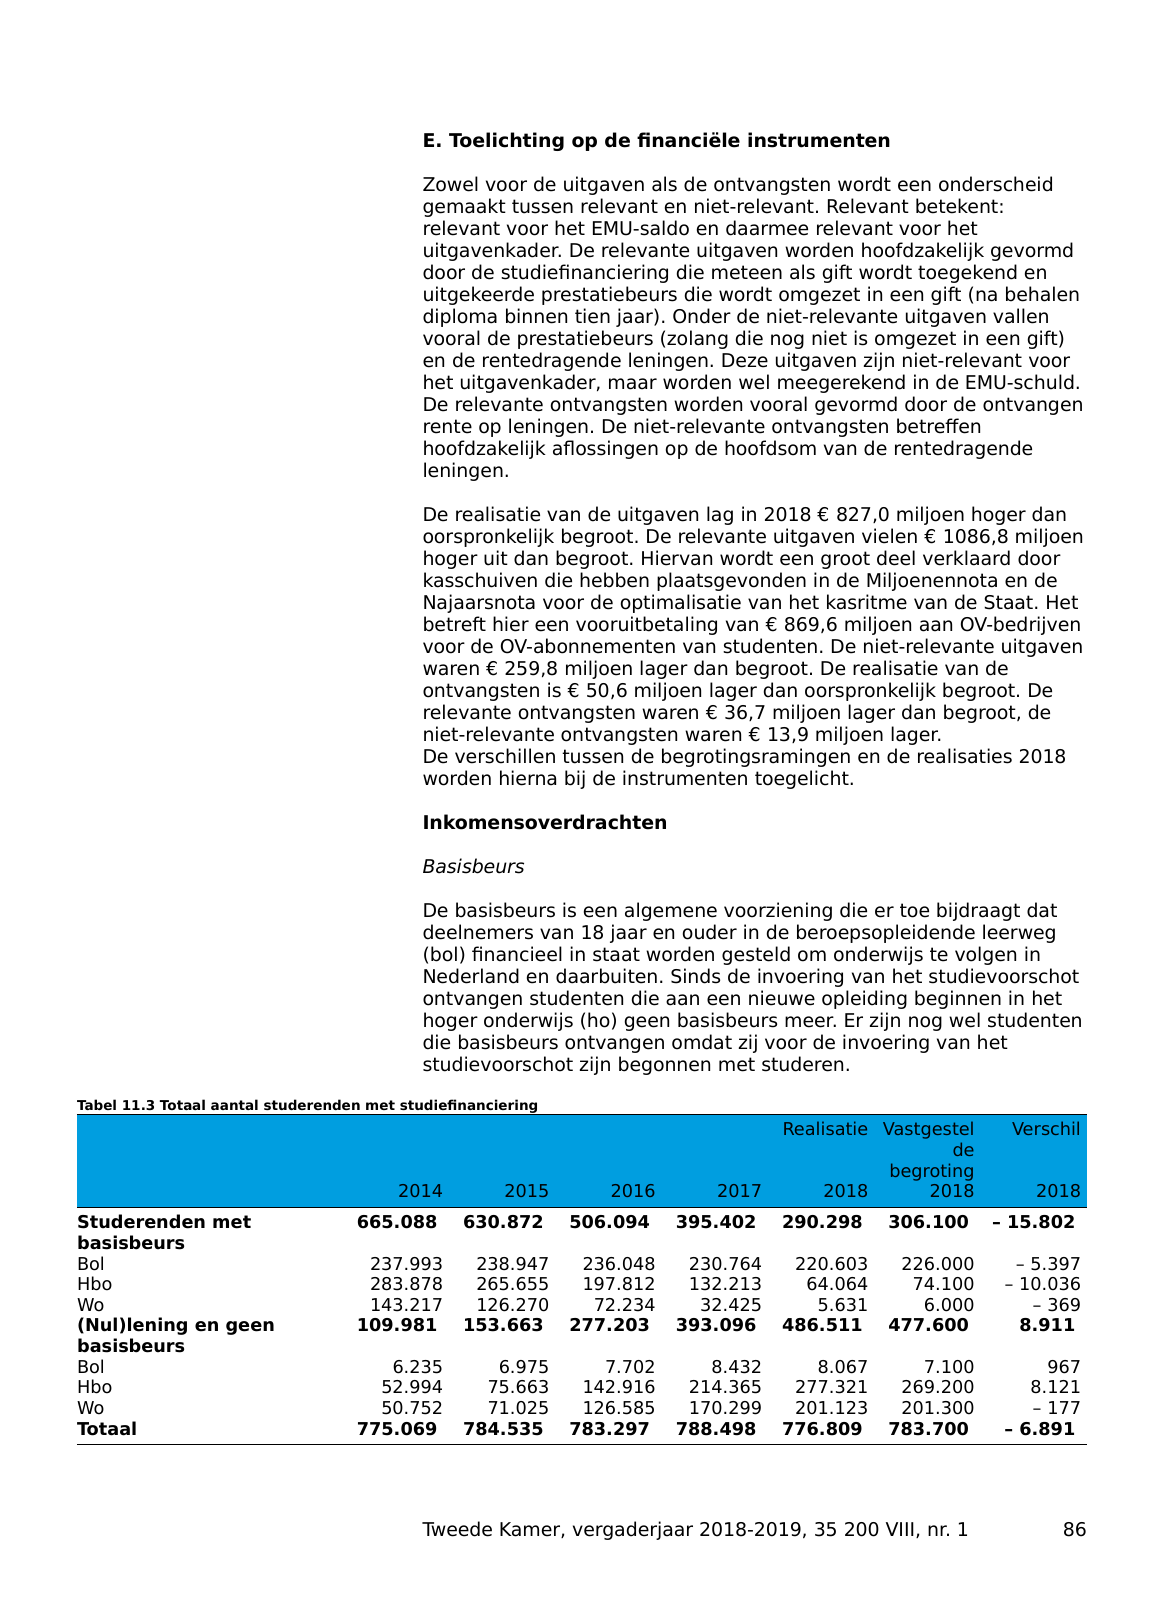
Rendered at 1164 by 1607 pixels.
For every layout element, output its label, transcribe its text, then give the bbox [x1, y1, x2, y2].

table_cell 783.297 [555, 1419, 661, 1444]
table_cell 265.655 [449, 1274, 555, 1295]
table_cell Studerenden met basisbeurs [77, 1208, 342, 1253]
table_cell 486.511 [768, 1315, 874, 1357]
table_cell Vastgestelde begroting [874, 1115, 980, 1181]
table_cell 783.700 [874, 1419, 980, 1444]
text De basisbeurs is een algemene voorziening die er toe bijdraagt dat deelnemers van 18 jaar en ouder in de beroepsopleidende leerweg (bol) financieel in staat worden gesteld om onderwijs te volgen in Nederland en daarbuiten. Sinds de invoering van het studievoorschot ontvangen studenten die aan een nieuwe opleiding beginnen in het hoger onderwijs (ho) geen basisbeurs meer. Er zijn nog wel studenten die basisbeurs ontvangen omdat zij voor de invoering van het studievoorschot zijn begonnen met studeren. [422, 900, 1087, 1076]
table_cell 395.402 [661, 1208, 768, 1253]
table_cell 237.993 [343, 1254, 449, 1274]
table_cell 236.048 [555, 1254, 661, 1274]
table_cell Bol [77, 1357, 342, 1377]
table_cell 197.812 [555, 1274, 661, 1295]
table_cell [77, 1115, 342, 1181]
table_cell 6.235 [343, 1357, 449, 1377]
table_cell 7.100 [874, 1357, 980, 1377]
table_cell 2014 [343, 1181, 449, 1207]
table_cell 32.425 [661, 1295, 768, 1315]
table_cell 109.981 [343, 1315, 449, 1357]
table_cell 8.067 [768, 1357, 874, 1377]
table_cell Hbo [77, 1274, 342, 1295]
table_cell [449, 1115, 555, 1181]
table_cell 170.299 [661, 1398, 768, 1418]
table_cell 967 [980, 1357, 1087, 1377]
table_cell 6.000 [874, 1295, 980, 1315]
table_cell 143.217 [343, 1295, 449, 1315]
table_cell 506.094 [555, 1208, 661, 1253]
subtitle Inkomensoverdrachten [422, 812, 1087, 834]
table_cell 277.203 [555, 1315, 661, 1357]
table_cell 788.498 [661, 1419, 768, 1444]
table_cell 8.911 [980, 1315, 1087, 1357]
table_cell 75.663 [449, 1377, 555, 1398]
table_cell 630.872 [449, 1208, 555, 1253]
table_cell [343, 1115, 449, 1181]
table_cell [77, 1181, 342, 1207]
text De verschillen tussen de begrotingsramingen en de realisaties 2018 worden hierna bij de instrumenten toegelicht. [422, 746, 1087, 790]
table_cell [661, 1115, 768, 1181]
table_cell 50.752 [343, 1398, 449, 1418]
table_cell 226.000 [874, 1254, 980, 1274]
table_cell 142.916 [555, 1377, 661, 1398]
table_cell 220.603 [768, 1254, 874, 1274]
table_cell 7.702 [555, 1357, 661, 1377]
text De realisatie van de uitgaven lag in 2018 € 827,0 miljoen hoger dan oorspronkelijk begroot. De relevante uitgaven vielen € 1086,8 miljoen hoger uit dan begroot. Hiervan wordt een groot deel verklaard door kasschuiven die hebben plaatsgevonden in de Miljoenennota en de Najaarsnota voor de optimalisatie van het kasritme van de Staat. Het betreft hier een vooruitbetaling van € 869,6 miljoen aan OV-bedrijven voor de OV-abonnementen van studenten. De niet-relevante uitgaven waren € 259,8 miljoen lager dan begroot. De realisatie van de ontvangsten is € 50,6 miljoen lager dan oorspronkelijk begroot. De relevante ontvangsten waren € 36,7 miljoen lager dan begroot, de niet-relevante ontvangsten waren € 13,9 miljoen lager. [422, 504, 1087, 746]
table_cell 153.663 [449, 1315, 555, 1357]
table_cell 126.585 [555, 1398, 661, 1418]
table_cell 64.064 [768, 1274, 874, 1295]
table_cell 665.088 [343, 1208, 449, 1253]
table_cell 71.025 [449, 1398, 555, 1418]
table_cell 393.096 [661, 1315, 768, 1357]
table_cell 775.069 [343, 1419, 449, 1444]
table_cell 290.298 [768, 1208, 874, 1253]
table_cell 306.100 [874, 1208, 980, 1253]
table_cell 8.432 [661, 1357, 768, 1377]
table_cell 477.600 [874, 1315, 980, 1357]
table_cell 269.200 [874, 1377, 980, 1398]
table_cell [555, 1115, 661, 1181]
table_cell 2017 [661, 1181, 768, 1207]
table_cell 2018 [768, 1181, 874, 1207]
subtitle Basisbeurs [422, 856, 1087, 878]
text Zowel voor de uitgaven als de ontvangsten wordt een onderscheid gemaakt tussen relevant en niet-relevant. Relevant betekent: relevant voor het EMU-saldo en daarmee relevant voor het uitgavenkader. De relevante uitgaven worden hoofdzakelijk gevormd door de studiefinanciering die meteen als gift wordt toegekend en uitgekeerde prestatiebeurs die wordt omgezet in een gift (na behalen diploma binnen tien jaar). Onder de niet-relevante uitgaven vallen vooral de prestatiebeurs (zolang die nog niet is omgezet in een gift) en de rentedragende leningen. Deze uitgaven zijn niet-relevant voor het uitgavenkader, maar worden wel meegerekend in de EMU-schuld. [422, 174, 1087, 394]
table_cell 6.975 [449, 1357, 555, 1377]
table_cell 72.234 [555, 1295, 661, 1315]
table_cell 283.878 [343, 1274, 449, 1295]
table_cell 132.213 [661, 1274, 768, 1295]
table_cell 277.321 [768, 1377, 874, 1398]
table_cell – 5.397 [980, 1254, 1087, 1274]
table_cell 230.764 [661, 1254, 768, 1274]
table_cell 784.535 [449, 1419, 555, 1444]
table_cell 776.809 [768, 1419, 874, 1444]
table_cell 74.100 [874, 1274, 980, 1295]
table_cell – 177 [980, 1398, 1087, 1418]
table_cell – 6.891 [980, 1419, 1087, 1444]
table_cell 2018 [980, 1181, 1087, 1207]
table_cell Bol [77, 1254, 342, 1274]
table_cell 2018 [874, 1181, 980, 1207]
text De relevante ontvangsten worden vooral gevormd door de ontvangen rente op leningen. De niet-relevante ontvangsten betreffen hoofdzakelijk aflossingen op de hoofdsom van de rentedragende leningen. [422, 394, 1087, 482]
table_cell 52.994 [343, 1377, 449, 1398]
table_cell Wo [77, 1295, 342, 1315]
table_cell 238.947 [449, 1254, 555, 1274]
table_cell 126.270 [449, 1295, 555, 1315]
table_cell 8.121 [980, 1377, 1087, 1398]
table_cell 5.631 [768, 1295, 874, 1315]
subtitle E. Toelichting op de financiële instrumenten [422, 130, 1087, 152]
table_cell 201.123 [768, 1398, 874, 1418]
table_cell 2016 [555, 1181, 661, 1207]
table_cell Verschil [980, 1115, 1087, 1181]
table_cell 201.300 [874, 1398, 980, 1418]
table_cell – 10.036 [980, 1274, 1087, 1295]
table_cell Wo [77, 1398, 342, 1418]
table_cell 2015 [449, 1181, 555, 1207]
table_cell – 369 [980, 1295, 1087, 1315]
table_cell – 15.802 [980, 1208, 1087, 1253]
table_header Tabel 11.3 Totaal aantal studerenden met studiefinanciering [77, 1098, 1087, 1114]
table_cell (Nul)lening en geen basisbeurs [77, 1315, 342, 1357]
table_cell Totaal [77, 1419, 342, 1444]
table_cell Realisatie [768, 1115, 874, 1181]
table_cell Hbo [77, 1377, 342, 1398]
table_cell 214.365 [661, 1377, 768, 1398]
